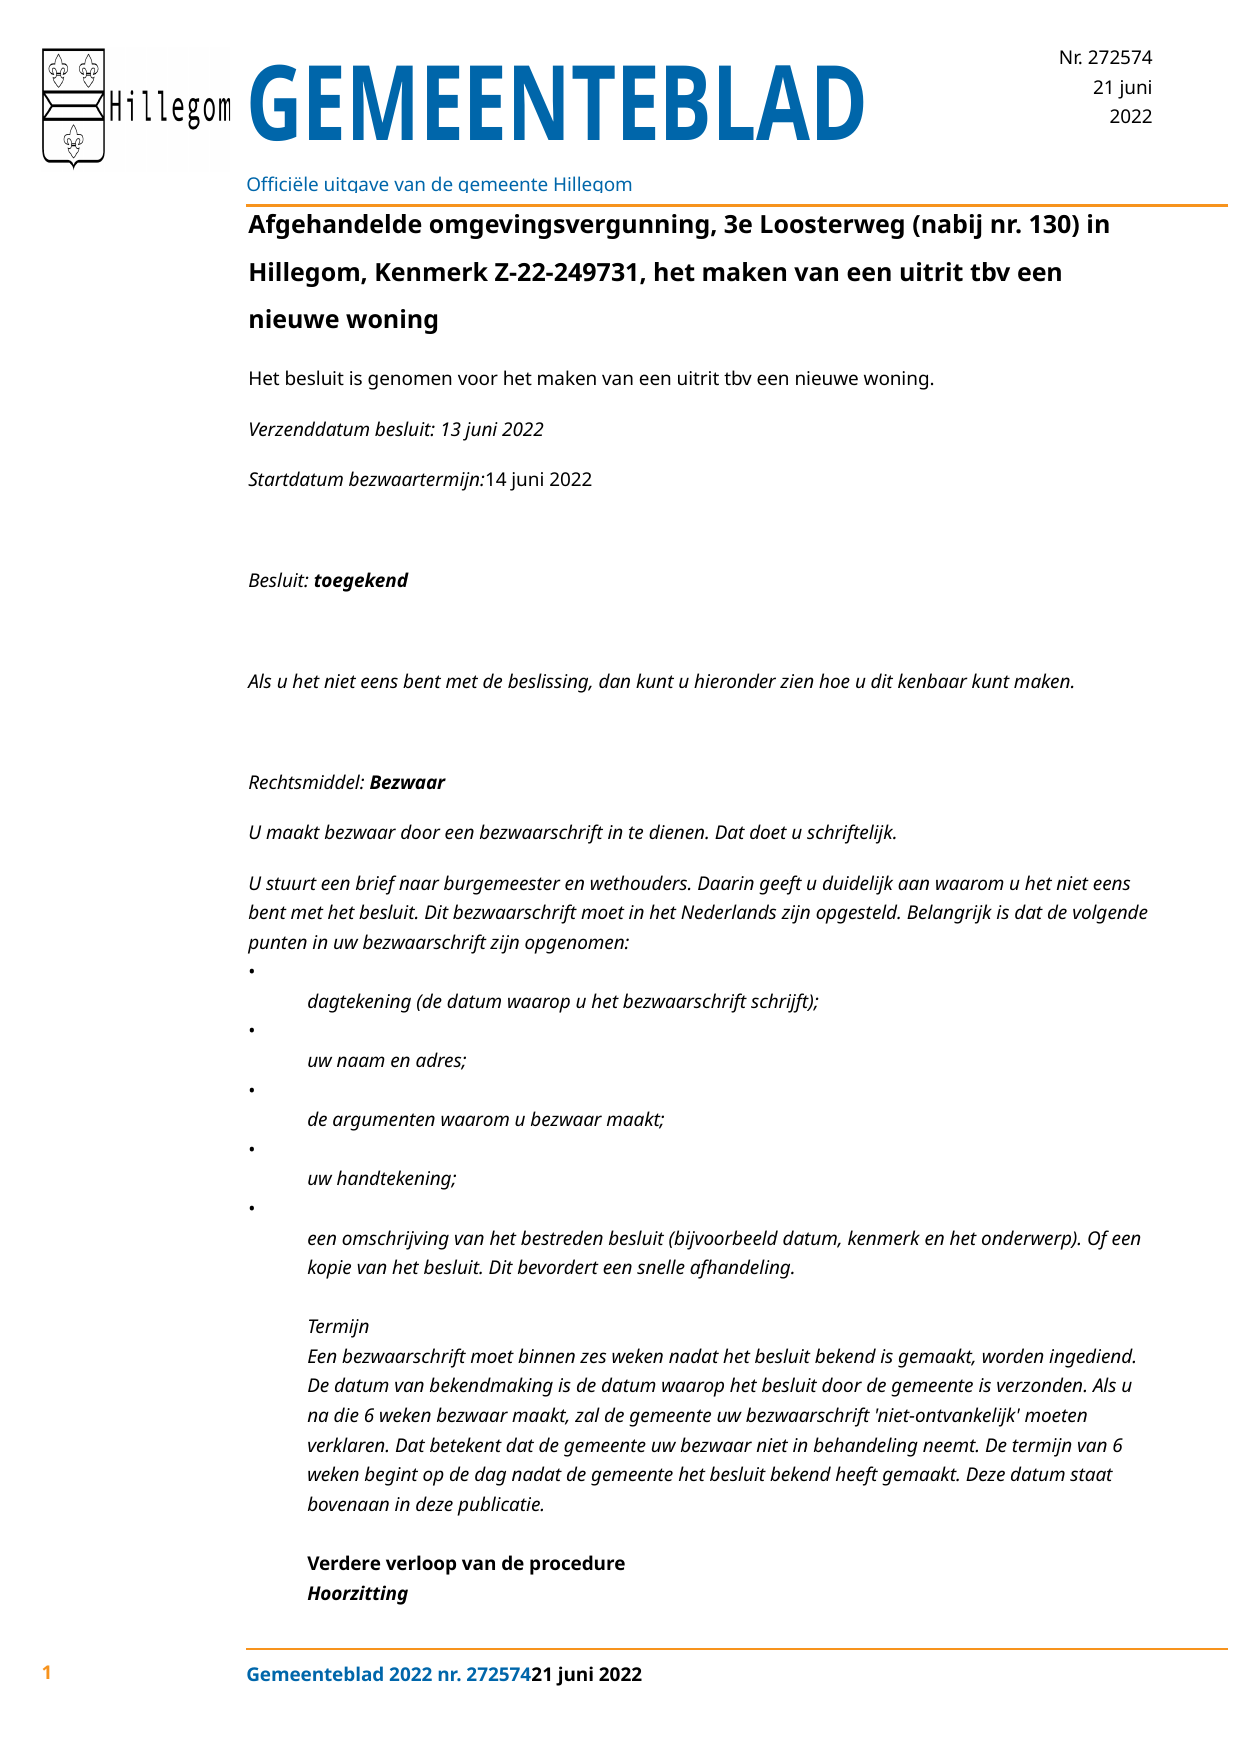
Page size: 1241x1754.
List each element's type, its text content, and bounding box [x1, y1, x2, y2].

list Hoorzitting [248, 1580, 1152, 1605]
text Afgehandelde omgevingsvergunning, 3e Loosterweg (nabij nr. 130) in Hillegom, Kenmerk Z-22-249731, het maken van een uitrit tbv een nieuwe woning [248, 207, 1152, 336]
list Een bezwaarschrift moet binnen zes weken nadat het besluit bekend is gemaakt, worden ingediend. De datum van bekendmaking is de datum waarop het besluit door de gemeente is verzonden. Als u na die 6 weken bezwaar maakt, zal de gemeente uw bezwaarschrift 'niet-ontvankelijk' moeten verklaren. Dat betekent dat de gemeente uw bezwaar niet in behandeling neemt. De termijn van 6 weken begint op de dag nadat de gemeente het besluit bekend heeft gemaakt. Deze datum staat bovenaan in deze publicatie. [248, 1343, 1152, 1517]
list Termijn [248, 1313, 1152, 1339]
text U maakt bezwaar door een bezwaarschrift in te dienen. Dat doet u schriftelijk. [248, 819, 1152, 845]
list een omschrijving van het bestreden besluit (bijvoorbeeld datum, kenmerk en het onderwerp). Of een kopie van het besluit. Dit bevordert een snelle afhandeling. [248, 1225, 1152, 1280]
text Verzenddatum besluit: 13 juni 2022 [248, 416, 1152, 442]
text Het besluit is genomen voor het maken van een uitrit tbv een nieuwe woning. [248, 366, 1152, 391]
list uw handtekening; [248, 1166, 1152, 1191]
picture [41, 47, 231, 172]
text Besluit: toegekend [248, 567, 1152, 593]
list uw naam en adres; [248, 1047, 1152, 1073]
text Als u het niet eens bent met de beslissing, dan kunt u hieronder zien hoe u dit kenbaar kunt maken. [248, 668, 1152, 694]
text U stuurt een brief naar burgemeester en wethouders. Daarin geeft u duidelijk aan waarom u het niet eens bent met het besluit. Dit bezwaarschrift moet in het Nederlands zijn opgesteld. Belangrijk is dat de volgende punten in uw bezwaarschrift zijn opgenomen: [248, 870, 1152, 954]
list Verdere verloop van de procedure [248, 1550, 1152, 1576]
list de argumenten waarom u bezwaar maakt; [248, 1106, 1152, 1132]
text Startdatum bezwaartermijn:14 juni 2022 [248, 466, 1152, 492]
text Rechtsmiddel: Bezwaar [248, 769, 1152, 794]
list dagtekening (de datum waarop u het bezwaarschrift schrijft); [248, 988, 1152, 1014]
